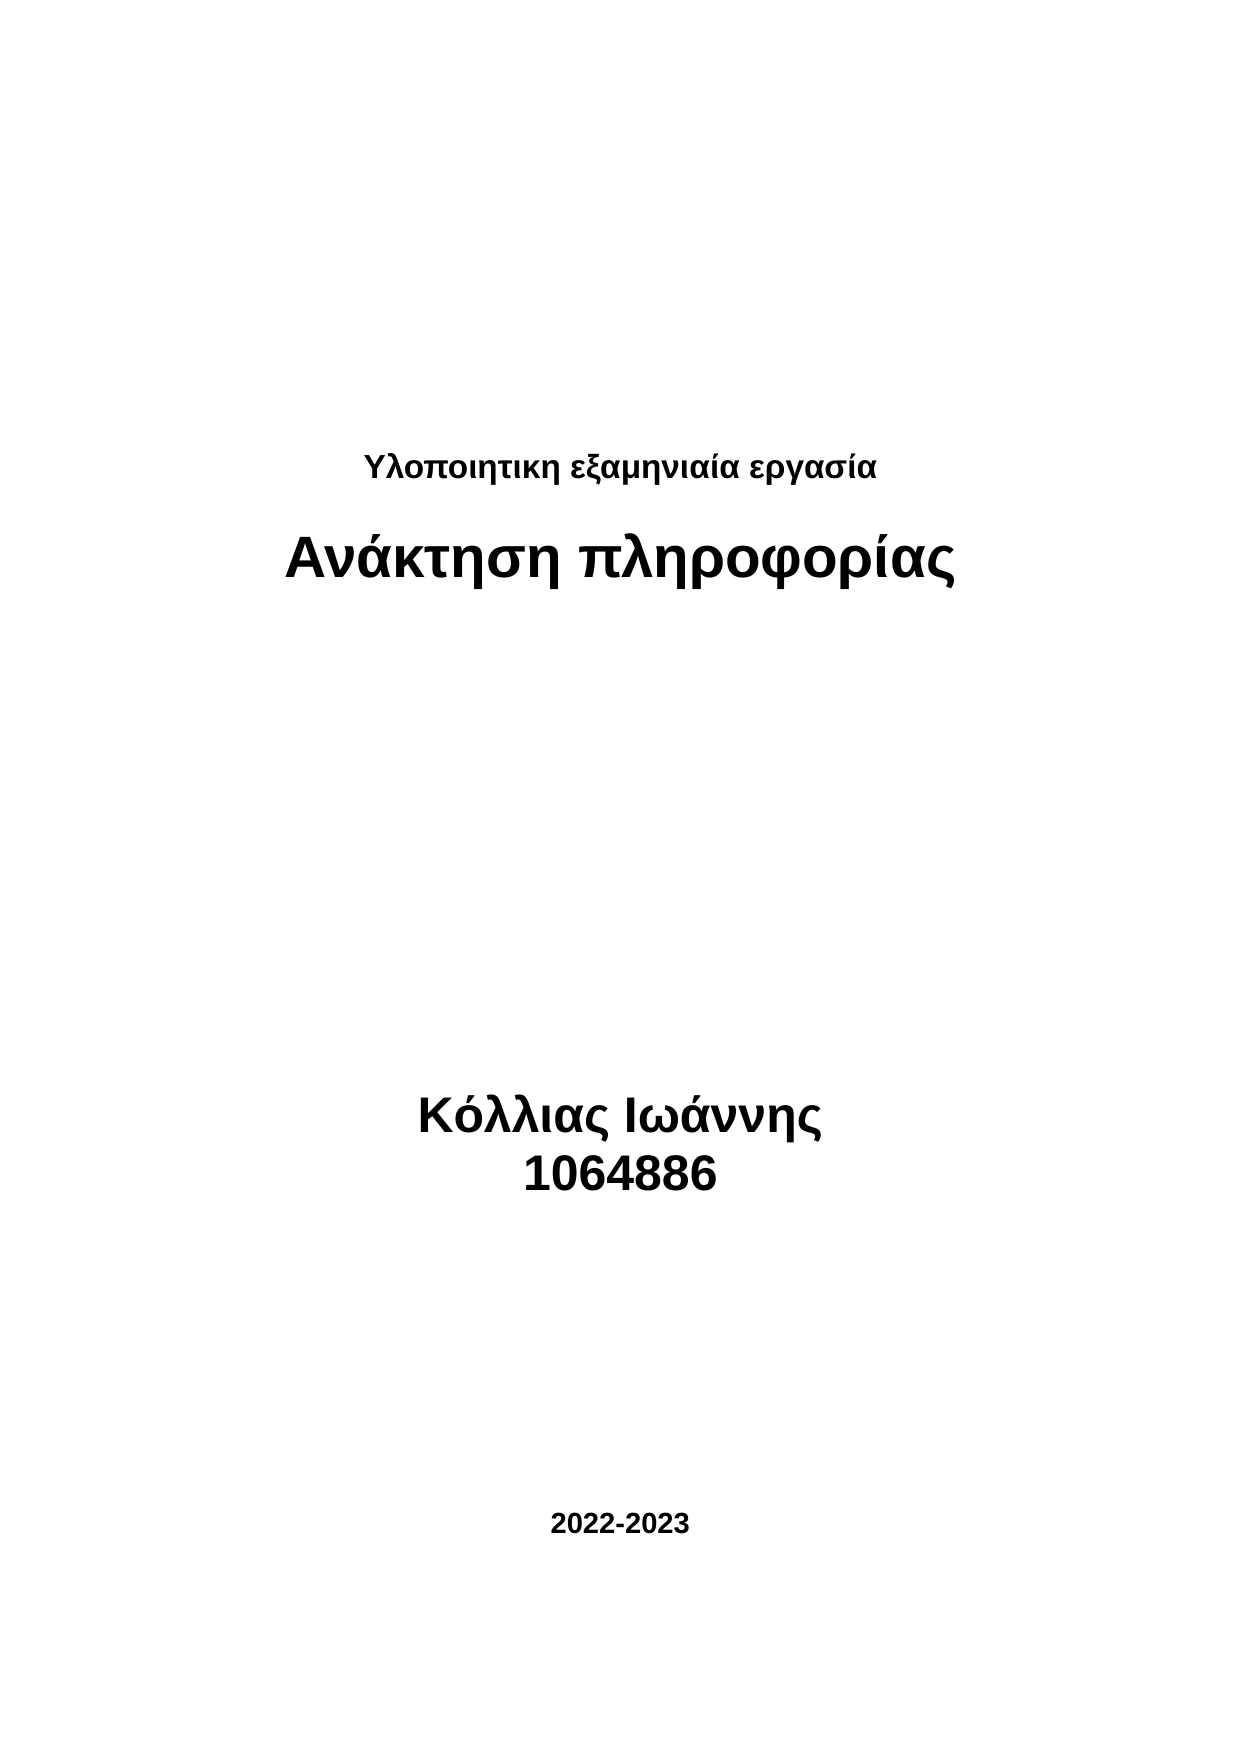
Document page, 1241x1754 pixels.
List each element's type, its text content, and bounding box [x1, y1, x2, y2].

title Υλοποιητικη εξαμηνιαία εργασία [118, 447, 1122, 485]
title Ανάκτηση πληροφορίας [118, 523, 1122, 590]
title 2022-2023 [118, 1238, 1122, 1540]
title Κόλλιας Ιωάννης 1064886 [118, 1086, 1122, 1201]
